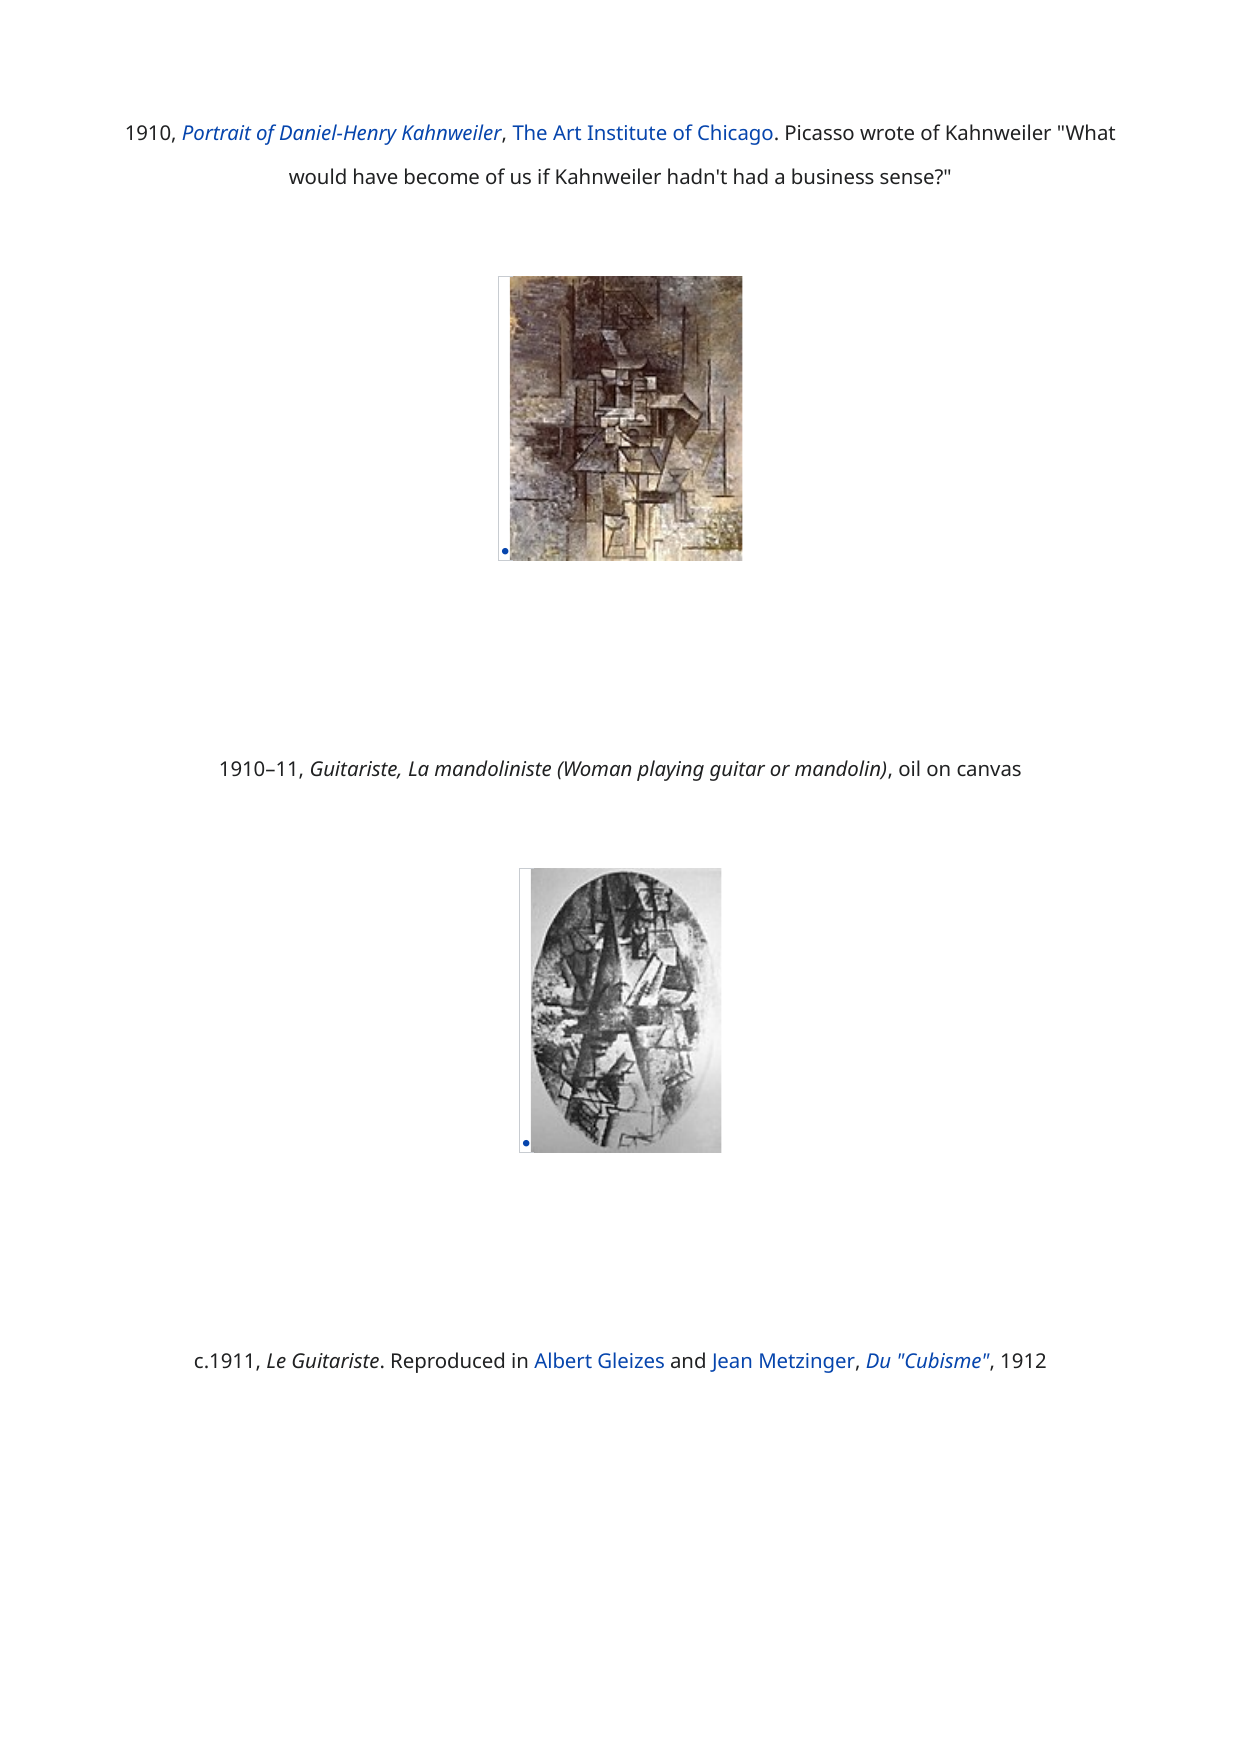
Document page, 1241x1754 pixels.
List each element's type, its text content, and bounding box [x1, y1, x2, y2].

list 1910, Portrait of Daniel-Henry Kahnweiler, The Art Institute of Chicago. Picasso wrote of Kahnweiler "What would have become of us if Kahnweiler hadn't had a business sense?" [118, 118, 1122, 190]
picture [509, 276, 743, 561]
list 1910–11, Guitariste, La mandoliniste (Woman playing guitar or mandolin), oil on canvas [118, 754, 1122, 782]
picture [530, 868, 722, 1153]
list c.1911, Le Guitariste. Reproduced in Albert Gleizes and Jean Metzinger, Du "Cubisme", 1912 [118, 1347, 1122, 1374]
